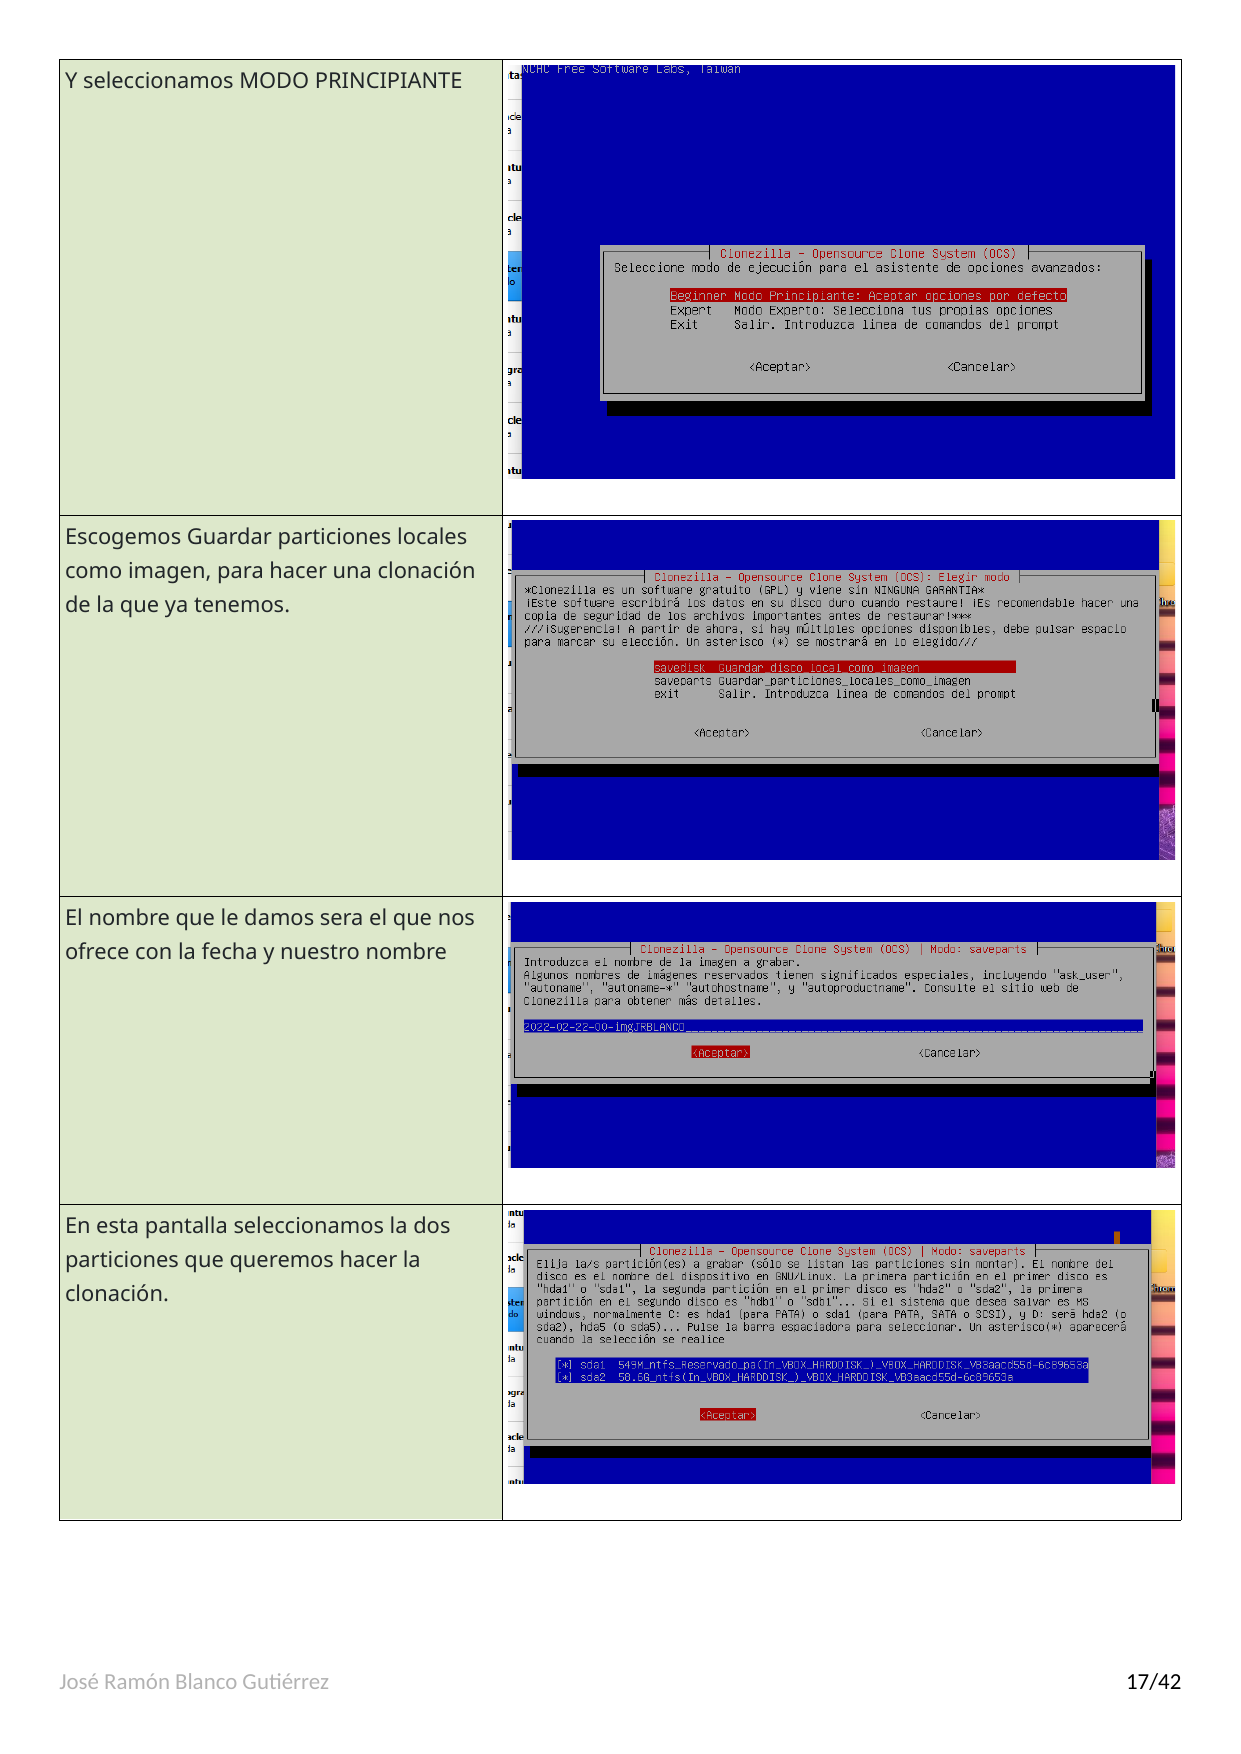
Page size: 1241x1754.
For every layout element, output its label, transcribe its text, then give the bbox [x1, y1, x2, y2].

picture [508, 1210, 1176, 1484]
table_cell [503, 516, 1181, 896]
table_cell [503, 60, 1181, 515]
picture [508, 65, 1176, 479]
table_cell Escogemos Guardar particiones locales como imagen, para hacer una clonación de la que ya tenemos. [60, 516, 502, 896]
table_cell En esta pantalla seleccionamos la dos particiones que queremos hacer la clonación. [60, 1205, 502, 1519]
table_cell Y seleccionamos MODO PRINCIPIANTE [60, 60, 502, 515]
table_cell El nombre que le damos sera el que nos ofrece con la fecha y nuestro nombre [60, 897, 502, 1204]
table_cell [503, 1205, 1181, 1519]
picture [508, 520, 1176, 860]
table_cell [503, 897, 1181, 1204]
picture [508, 902, 1176, 1168]
